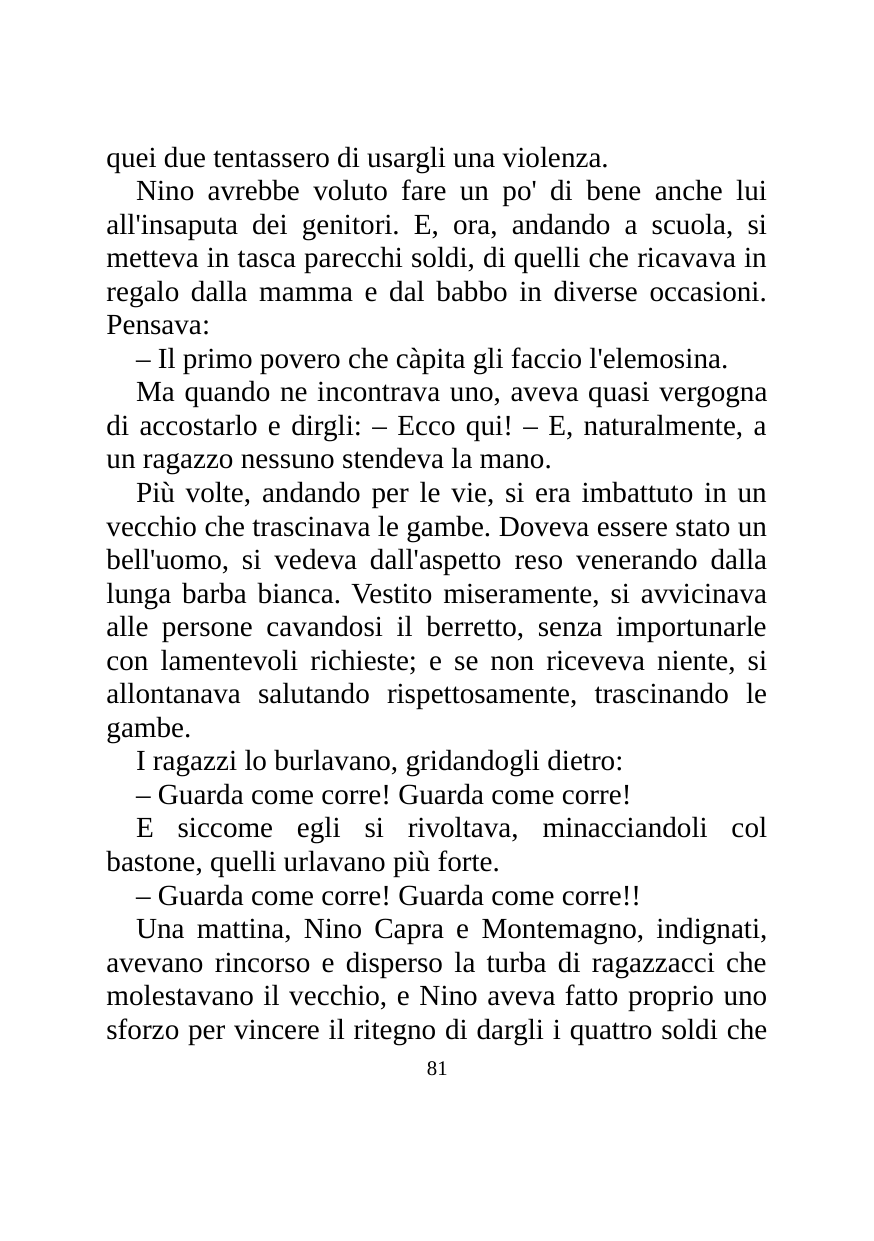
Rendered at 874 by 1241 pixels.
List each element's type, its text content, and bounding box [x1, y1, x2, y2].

text Più volte, andando per le vie, si era imbattuto in un vecchio che trascinava le gambe. Doveva essere stato un bell'uomo, si vedeva dall'aspetto reso venerando dalla lunga barba bianca. Vestito miseramente, si avvicinava alle persone cavandosi il berretto, senza importunarle con lamentevoli richieste; e se non riceveva niente, si allontanava salutando rispettosamente, trascinando le gambe. [106, 475, 768, 743]
text Una mattina, Nino Capra e Montemagno, indignati, avevano rincorso e disperso la turba di ragazzacci che molestavano il vecchio, e Nino aveva fatto proprio uno sforzo per vincere il ritegno di dargli i quattro soldi che [106, 911, 768, 1045]
text – Guarda come corre! Guarda come corre!! [106, 878, 768, 911]
text – Il primo povero che càpita gli faccio l'elemosina. [106, 341, 768, 374]
text quei due tentassero di usargli una violenza. [106, 140, 768, 173]
text Ma quando ne incontrava uno, aveva quasi vergogna di accostarlo e dirgli: – Ecco qui! – E, naturalmente, a un ragazzo nessuno stendeva la mano. [106, 374, 768, 475]
text I ragazzi lo burlavano, gridandogli dietro: [106, 743, 768, 777]
text – Guarda come corre! Guarda come corre! [106, 777, 768, 811]
text Nino avrebbe voluto fare un po' di bene anche lui all'insaputa dei genitori. E, ora, andando a scuola, si metteva in tasca parecchi soldi, di quelli che ricavava in regalo dalla mamma e dal babbo in diverse occasioni. Pensava: [106, 173, 768, 341]
text E siccome egli si rivoltava, minacciandoli col bastone, quelli urlavano più forte. [106, 811, 768, 878]
